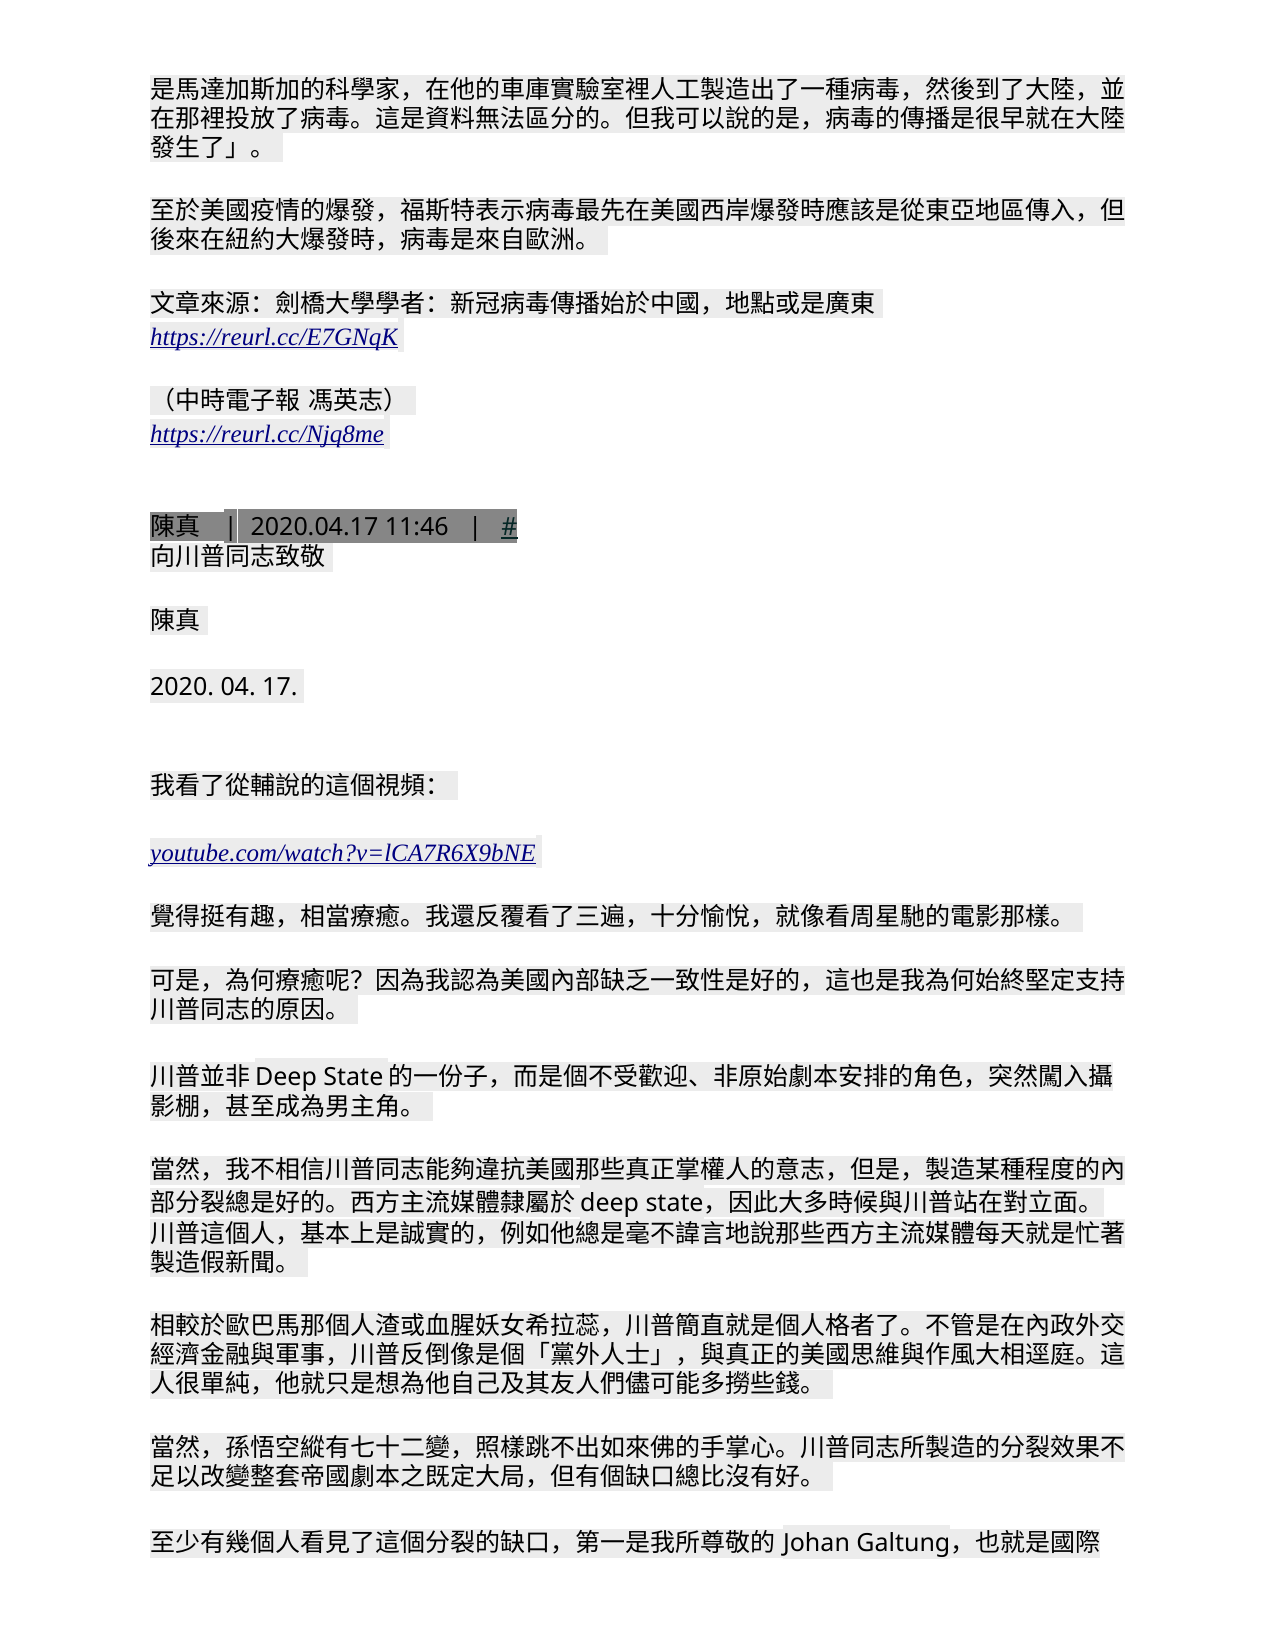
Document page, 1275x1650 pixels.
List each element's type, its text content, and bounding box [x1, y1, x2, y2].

text 向川普同志致敬 陳真 2020. 04. 17. 我看了從輔說的這個視頻： youtube.com/watch?v=lCA7R6X9bNE 覺得挺有趣，相當療癒。我還反覆看了三遍，十分愉悅，就像看周星馳的電影那樣。 可是，為何療癒呢？因為我認為美國內部缺乏一致性是好的，這也是我為何始終堅定支持川普同志的原因。 川普並非Deep State的一份子，而是個不受歡迎、非原始劇本安排的角色，突然闖入攝影棚，甚至成為男主角。 當然，我不相信川普同志能夠違抗美國那些真正掌權人的意志，但是，製造某種程度的內部分裂總是好的。西方主流媒體隸屬於deep state，因此大多時候與川普站在對立面。川普這個人，基本上是誠實的，例如他總是毫不諱言地說那些西方主流媒體每天就是忙著製造假新聞。 相較於歐巴馬那個人渣或血腥妖女希拉蕊，川普簡直就是個人格者了。不管是在內政外交經濟金融與軍事，川普反倒像是個「黨外人士」，與真正的美國思維與作風大相逕庭。這人很單純，他就只是想為他自己及其友人們儘可能多撈些錢。 當然，孫悟空縱有七十二變，照樣跳不出如來佛的手掌心。川普同志所製造的分裂效果不足以改變整套帝國劇本之既定大局，但有個缺口總比沒有好。 至少有幾個人看見了這個分裂的缺口，第一是我所尊敬的 Johan Galtung，也就是國際 [150, 543, 1125, 1559]
text 陳真 | 2020.04.17 11:46 | # [150, 508, 1125, 543]
text 是馬達加斯加的科學家，在他的車庫實驗室裡人工製造出了一種病毒，然後到了大陸，並在那裡投放了病毒。這是資料無法區分的。但我可以說的是，病毒的傳播是很早就在大陸發生了」。 至於美國疫情的爆發，福斯特表示病毒最先在美國西岸爆發時應該是從東亞地區傳入，但後來在紐約大爆發時，病毒是來自歐洲。 文章來源：劍橋大學學者：新冠病毒傳播始於中國，地點或是廣東 https://reurl.cc/E7GNqK （中時電子報 馮英志） https://reurl.cc/Njq8me [150, 75, 1125, 483]
